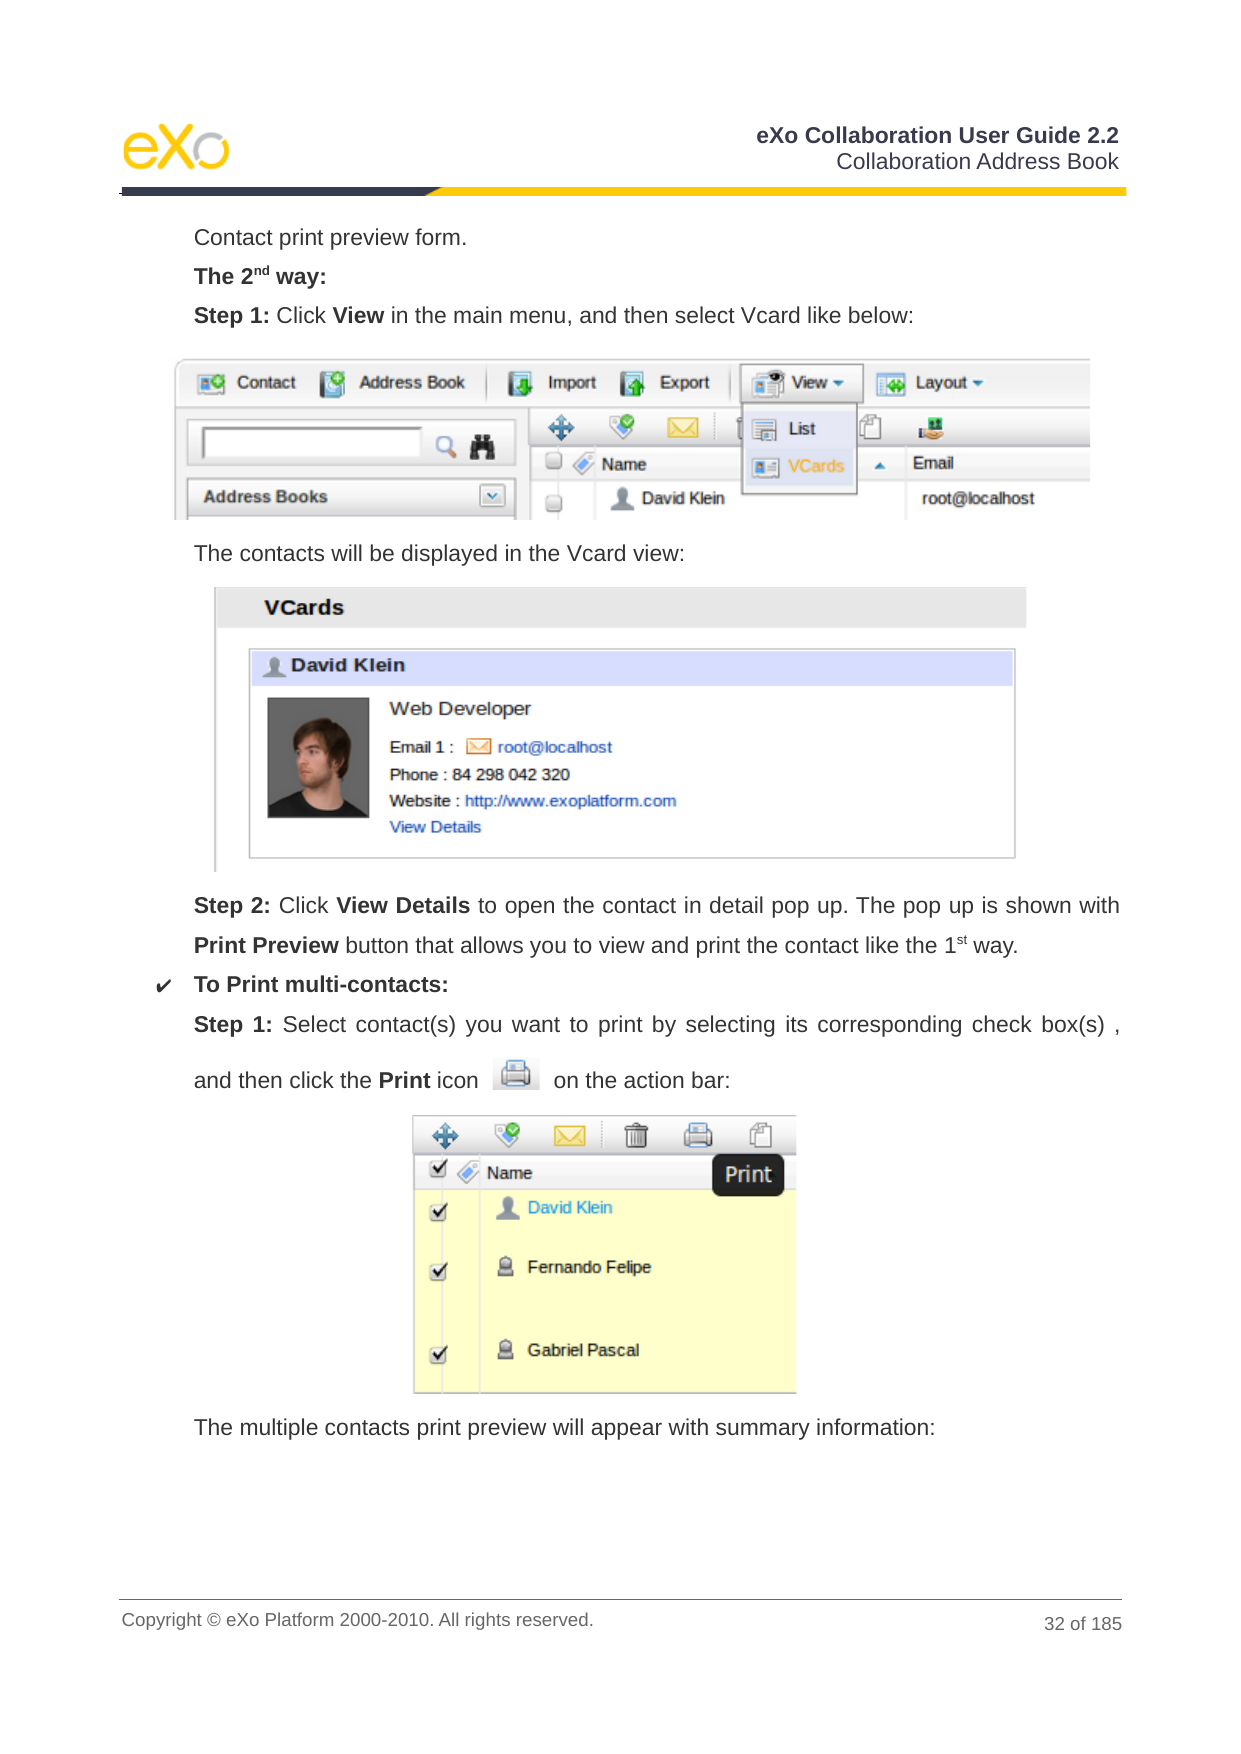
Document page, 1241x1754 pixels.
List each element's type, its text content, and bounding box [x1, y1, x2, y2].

picture [492, 1057, 540, 1090]
list The multiple contacts print preview will appear with summary information: [156, 1394, 1122, 1441]
list Contact print preview form. [156, 223, 1122, 250]
list The 2nd way: [156, 263, 1122, 289]
picture [213, 587, 1027, 872]
list Step 2: Click View Details to open the contact in detail pop up. The pop up is shown with Print Preview button that allows you to view and print the contact like the 1st way. [156, 579, 1122, 958]
list The contacts will be displayed in the Vcard view: [156, 342, 1122, 566]
list To Print multi-contacts: [156, 971, 1122, 998]
picture [123, 123, 230, 170]
picture [121, 187, 1127, 196]
picture [412, 1115, 797, 1394]
picture [170, 356, 1091, 520]
list Step 1: Select contact(s) you want to print by selecting its corresponding check box(s) , and then click the Print icon on the action bar: [156, 1011, 1122, 1097]
list Step 1: Click View in the main menu, and then select Vcard like below: [156, 302, 1122, 329]
